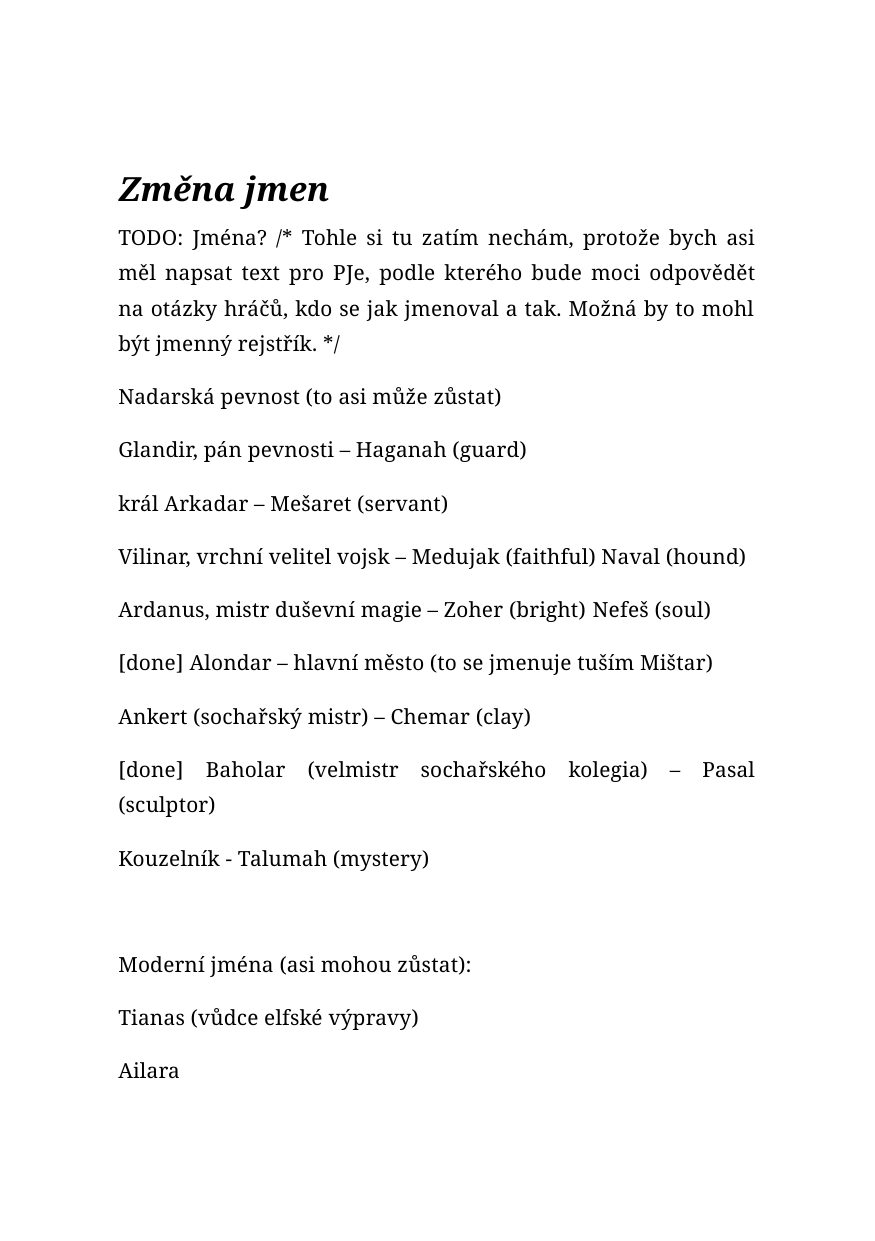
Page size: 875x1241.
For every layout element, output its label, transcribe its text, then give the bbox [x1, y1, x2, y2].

text Kouzelník - Talumah (mystery) [118, 844, 756, 872]
text Ankert (sochařský mistr) – Chemar (clay) [118, 702, 756, 730]
text [done] Alondar – hlavní město (to se jmenuje tuším Mištar) [118, 648, 756, 677]
text Vilinar, vrchní velitel vojsk – Medujak (faithful) Naval (hound) [118, 542, 756, 571]
text král Arkadar – Mešaret (servant) [118, 489, 756, 517]
text Moderní jména (asi mohou zůstat): [118, 950, 756, 979]
text Glandir, pán pevnosti – Haganah (guard) [118, 436, 756, 464]
text Ardanus, mistr duševní magie – Zoher (bright) Nefeš (soul) [118, 595, 756, 624]
text Nadarská pevnost (to asi může zůstat) [118, 382, 756, 411]
text TODO: Jména? /* Tohle si tu zatím nechám, protože bych asi měl napsat text pro PJe, podle kterého bude moci odpovědět na otázky hráčů, kdo se jak jmenoval a tak. Možná by to mohl být jmenný rejstřík. */ [118, 223, 756, 358]
subtitle Změna jmen [118, 165, 756, 211]
text Tianas (vůdce elfské výpravy) [118, 1003, 756, 1032]
text Ailara [118, 1057, 756, 1085]
text [done] Baholar (velmistr sochařského kolegia) – Pasal (sculptor) [118, 755, 756, 819]
